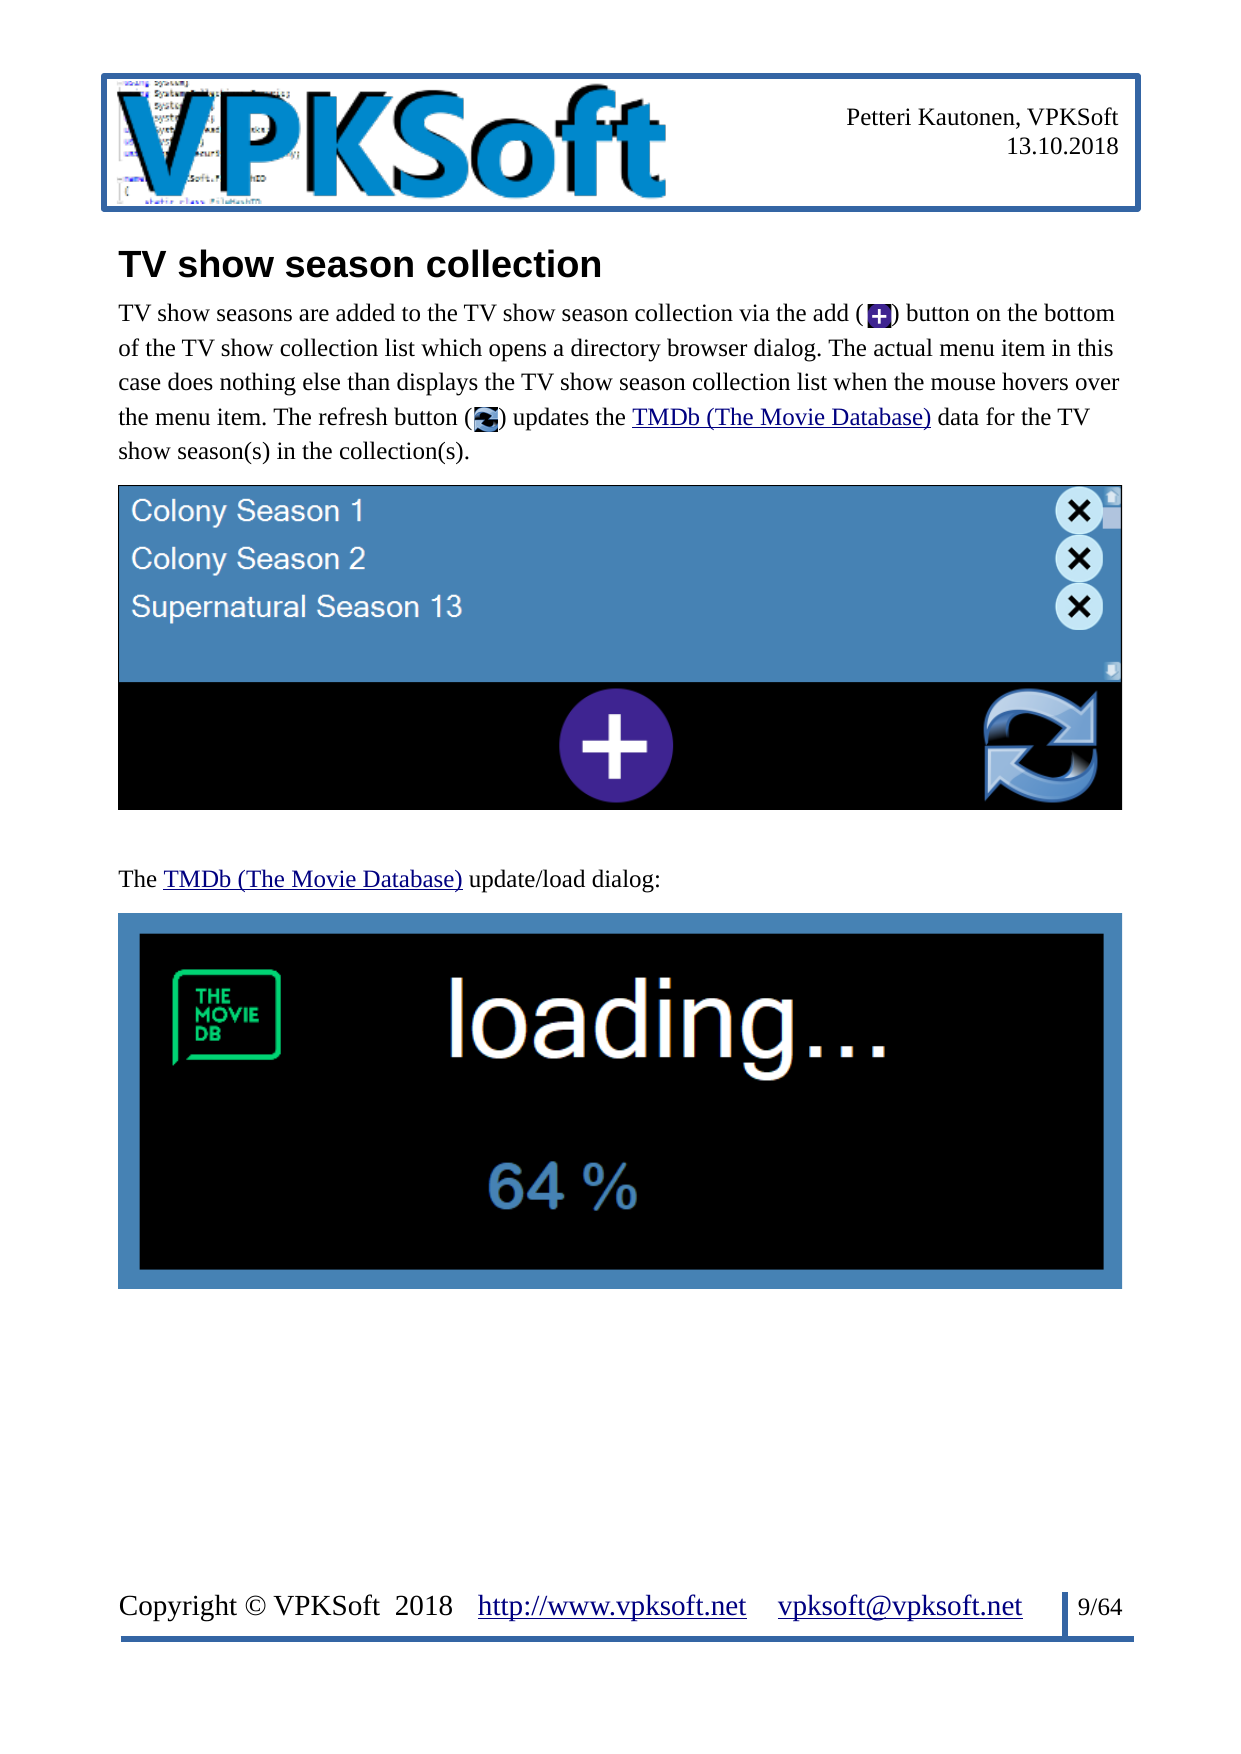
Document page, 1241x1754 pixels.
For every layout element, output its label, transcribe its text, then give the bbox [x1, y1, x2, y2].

picture [118, 485, 1123, 810]
picture [867, 304, 892, 328]
text TV show seasons are added to the TV show season collection via the add ( ) button on the bottom of the TV show collection list which opens a directory browser dialog. The actual menu item in this case does nothing else than displays the TV show season collection list when the mouse hovers over the menu item. The refresh button ( ) updates the TMDb (The Movie Database) data for the TV show season(s) in the collection(s). [118, 298, 1122, 465]
picture [118, 913, 1123, 1289]
picture [474, 407, 498, 432]
picture [116, 81, 672, 204]
subtitle TV show season collection [118, 242, 1122, 286]
text The TMDb (The Movie Database) update/load dialog: [118, 864, 1122, 893]
